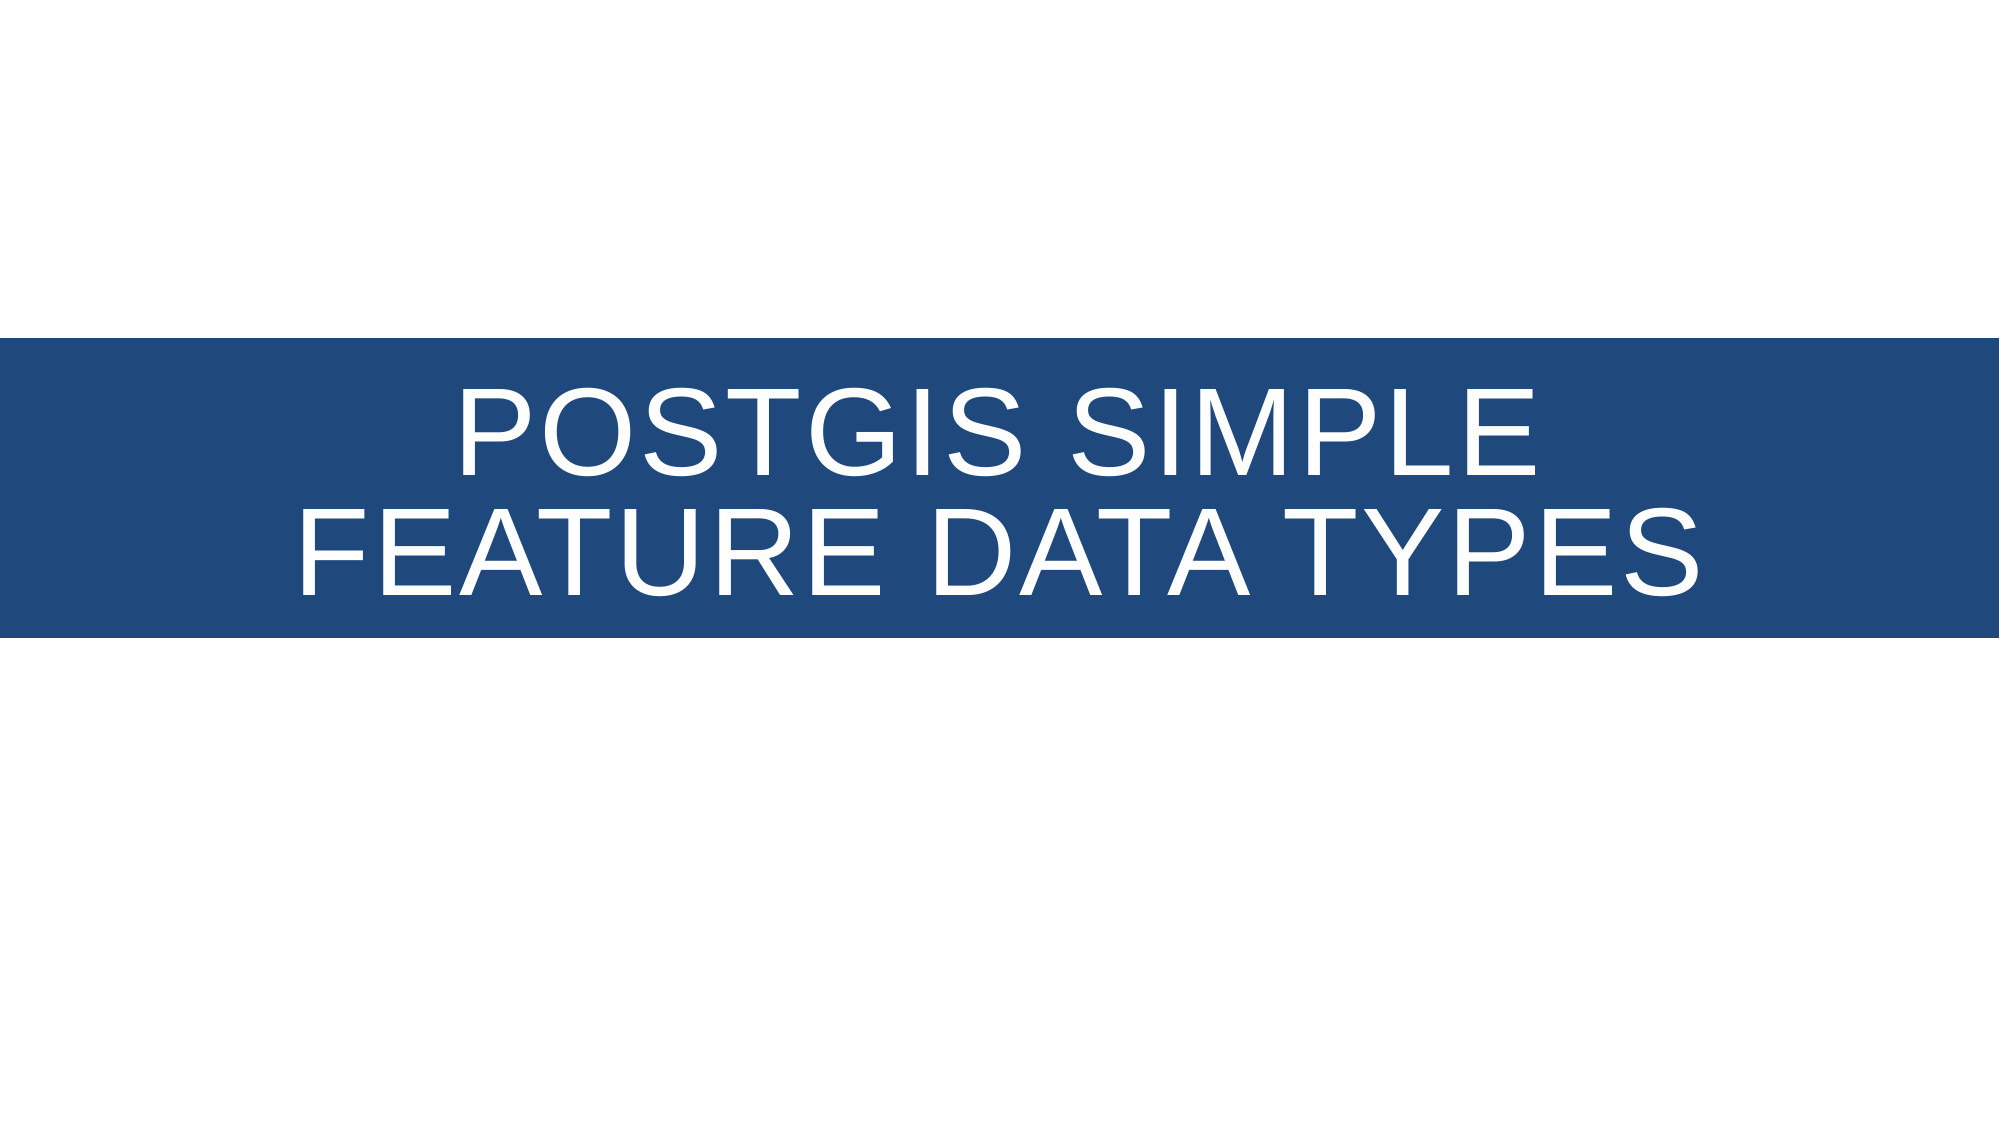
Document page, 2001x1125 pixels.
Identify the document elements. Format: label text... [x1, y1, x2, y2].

title PostGIS Simple Feature Data Types [136, 362, 1862, 638]
